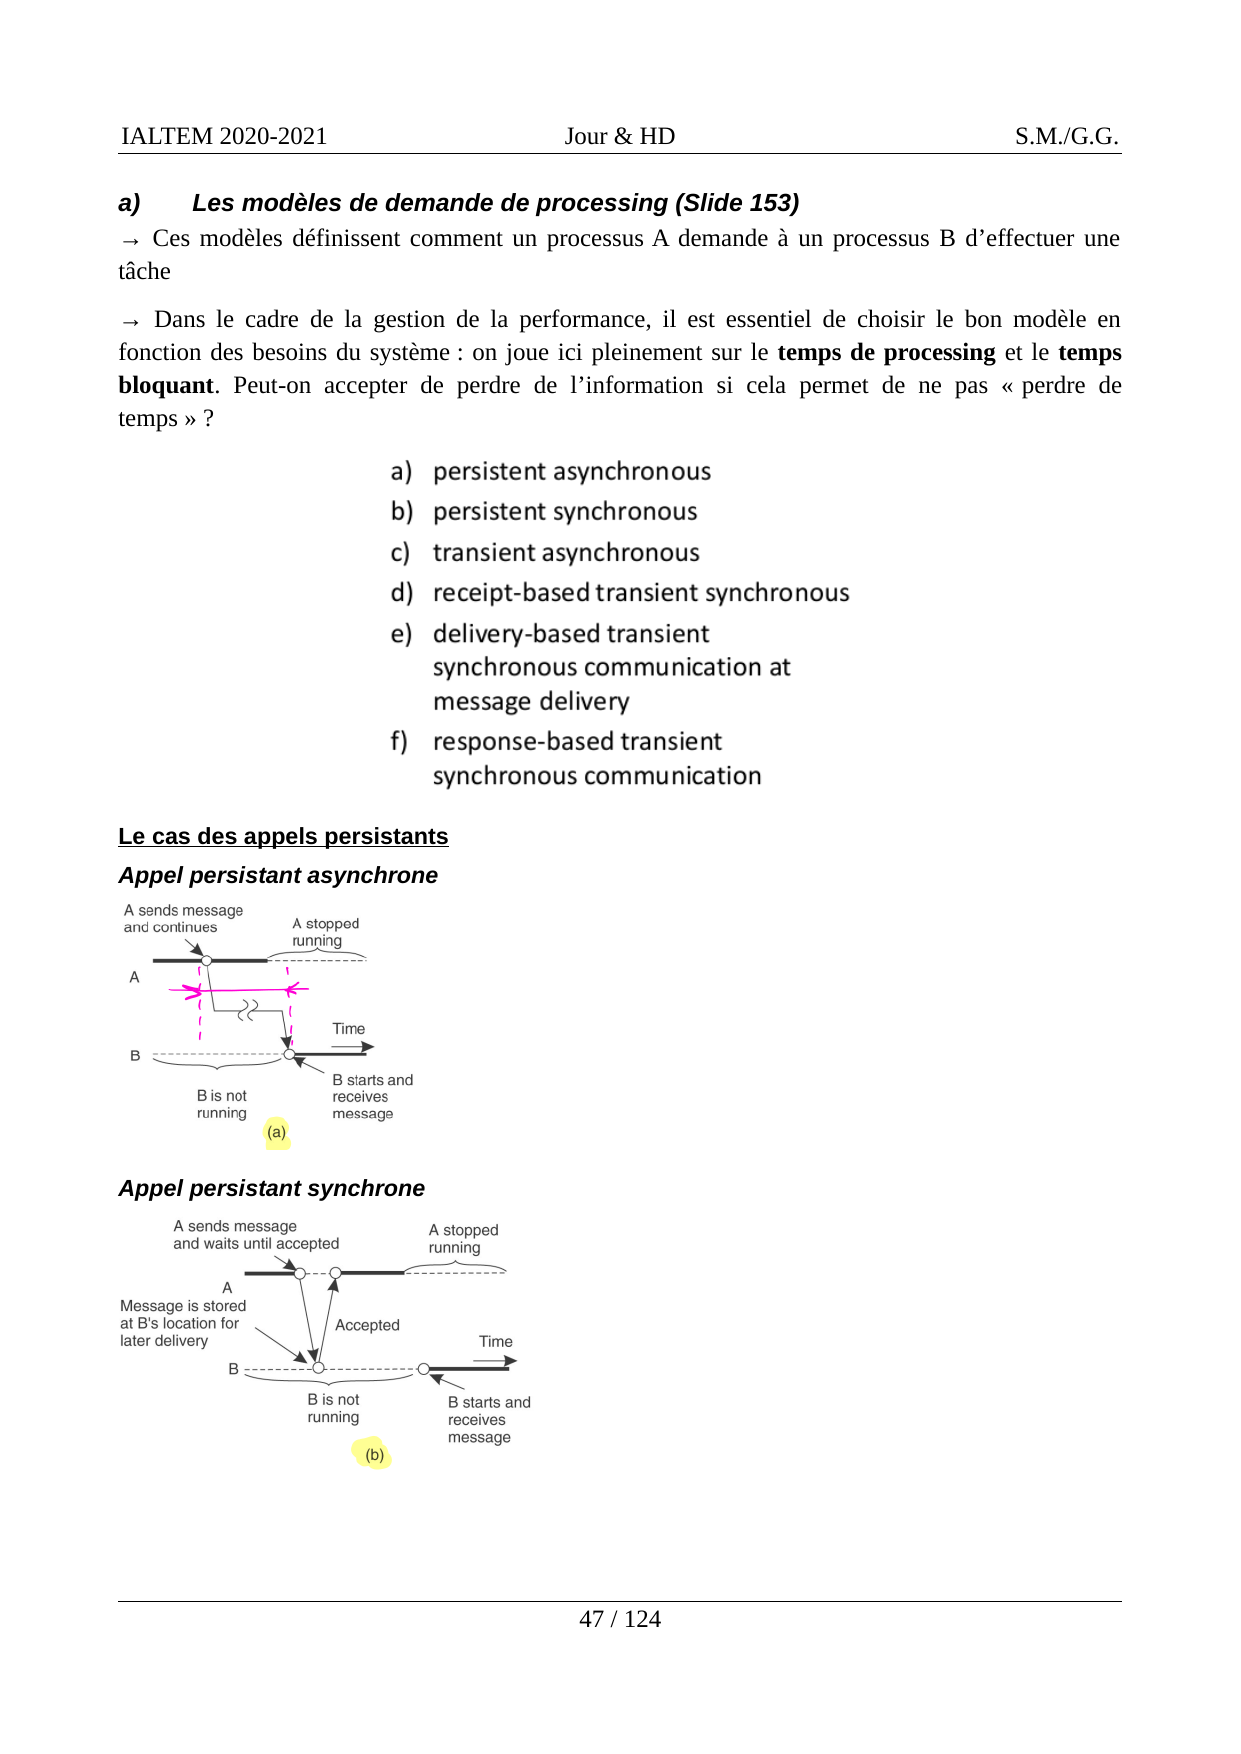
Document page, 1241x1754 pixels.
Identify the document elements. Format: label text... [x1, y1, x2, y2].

picture [118, 1207, 535, 1477]
subtitle Les modèles de demande de processing (Slide 153) [118, 188, 1122, 217]
picture [118, 894, 416, 1150]
picture [387, 450, 854, 798]
subtitle Appel persistant asynchrone [118, 862, 1122, 888]
text → Dans le cadre de la gestion de la performance, il est essentiel de choisir le bon modèle en fonction des besoins du système : on joue ici pleinement sur le temps de processing et le temps bloquant. Peut-on accepter de perdre de l’information si cela permet de ne pas « perdre de temps » ? [118, 304, 1122, 432]
text → Ces modèles définissent comment un processus A demande à un processus B d’effectuer une tâche [118, 223, 1122, 285]
subtitle Le cas des appels persistants [118, 822, 1122, 849]
subtitle Appel persistant synchrone [118, 1174, 1122, 1201]
